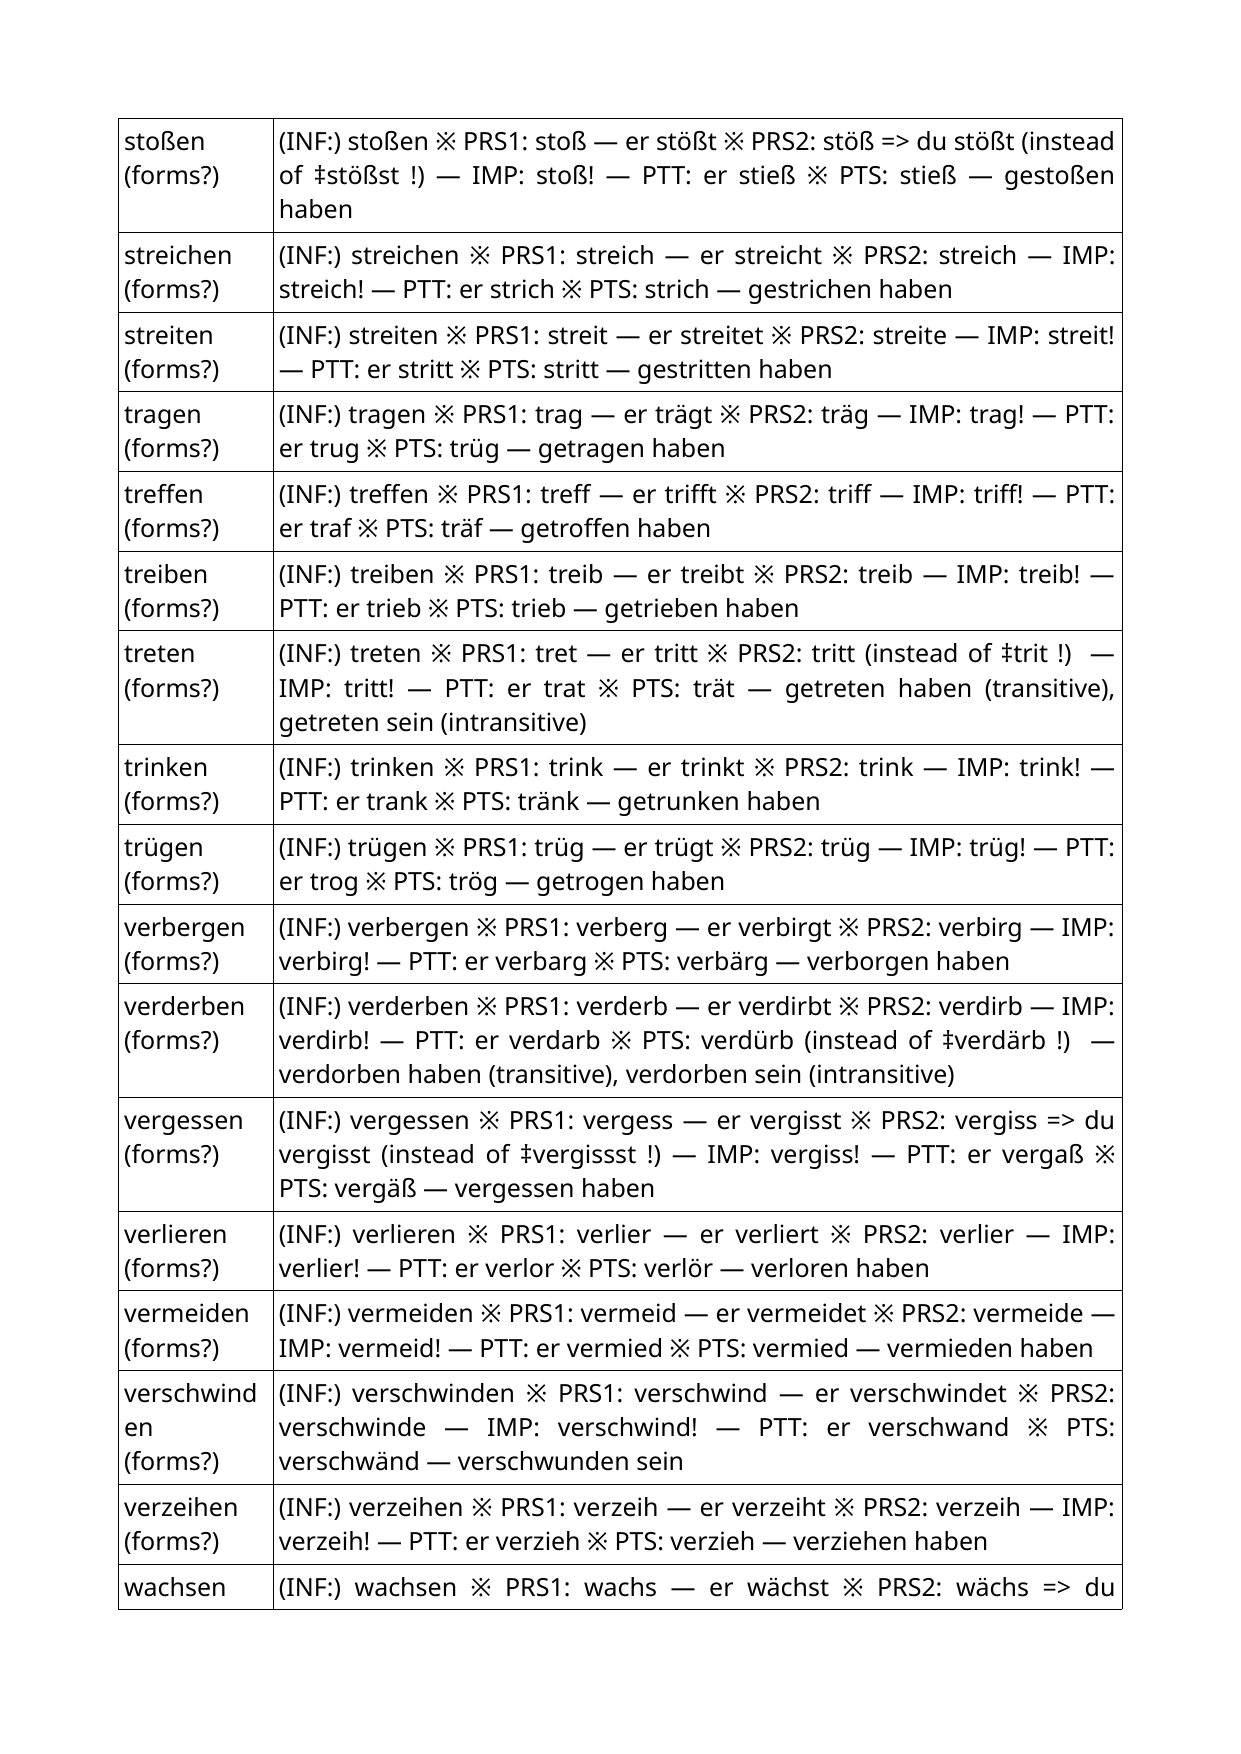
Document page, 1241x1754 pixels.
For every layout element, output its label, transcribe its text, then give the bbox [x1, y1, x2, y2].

table_cell (INF:) treffen ※ PRS1: treff — er trifft ※ PRS2: triff — IMP: triff! — PTT: er traf ※ PTS: träf — getroffen haben [274, 472, 1122, 551]
table_cell (INF:) streiten ※ PRS1: streit — er streitet ※ PRS2: streite — IMP: streit! — PTT: er stritt ※ PTS: stritt — gestritten haben [274, 313, 1122, 391]
table_cell tragen (forms?) [119, 392, 273, 471]
table_cell vergessen (forms?) [119, 1098, 273, 1211]
table_cell (INF:) verbergen ※ PRS1: verberg — er verbirgt ※ PRS2: verbirg — IMP: verbirg! — PTT: er verbarg ※ PTS: verbärg — verborgen haben [274, 905, 1122, 983]
table_cell (INF:) stoßen ※ PRS1: stoß — er stößt ※ PRS2: stöß => du stößt (instead of ‡stößst !) — IMP: stoß! — PTT: er stieß ※ PTS: stieß — gestoßen haben [274, 119, 1122, 232]
table_cell (INF:) vergessen ※ PRS1: vergess — er vergisst ※ PRS2: vergiss => du vergisst (instead of ‡vergissst !) — IMP: vergiss! — PTT: er vergaß ※ PTS: vergäß — vergessen haben [274, 1098, 1122, 1211]
table_cell treten (forms?) [119, 631, 273, 744]
table_cell (INF:) trügen ※ PRS1: trüg — er trügt ※ PRS2: trüg — IMP: trüg! — PTT: er trog ※ PTS: trög — getrogen haben [274, 825, 1122, 903]
table_cell (INF:) streichen ※ PRS1: streich — er streicht ※ PRS2: streich — IMP: streich! — PTT: er strich ※ PTS: strich — gestrichen haben [274, 233, 1122, 312]
table_cell verlieren (forms?) [119, 1212, 273, 1290]
table_cell verbergen (forms?) [119, 905, 273, 983]
table_cell trinken (forms?) [119, 745, 273, 824]
table_cell streiten (forms?) [119, 313, 273, 391]
table_cell (INF:) verlieren ※ PRS1: verlier — er verliert ※ PRS2: verlier — IMP: verlier! — PTT: er verlor ※ PTS: verlör — verloren haben [274, 1212, 1122, 1290]
table_cell (INF:) treiben ※ PRS1: treib — er treibt ※ PRS2: treib — IMP: treib! — PTT: er trieb ※ PTS: trieb — getrieben haben [274, 552, 1122, 630]
table_cell verschwinden (forms?) [119, 1371, 273, 1484]
table_cell treiben (forms?) [119, 552, 273, 630]
table_cell (INF:) verderben ※ PRS1: verderb — er verdirbt ※ PRS2: verdirb — IMP: verdirb! — PTT: er verdarb ※ PTS: verdürb (instead of ‡verdärb !) — verdorben haben (transitive), verdorben sein (intransitive) [274, 984, 1122, 1097]
table_cell verzeihen (forms?) [119, 1485, 273, 1563]
table_cell (INF:) wachsen ※ PRS1: wachs — er wächst ※ PRS2: wächs => du [274, 1565, 1122, 1609]
table_cell stoßen (forms?) [119, 119, 273, 232]
table_cell (INF:) tragen ※ PRS1: trag — er trägt ※ PRS2: träg — IMP: trag! — PTT: er trug ※ PTS: trüg — getragen haben [274, 392, 1122, 471]
table_cell (INF:) verzeihen ※ PRS1: verzeih — er verzeiht ※ PRS2: verzeih — IMP: verzeih! — PTT: er verzieh ※ PTS: verzieh — verziehen haben [274, 1485, 1122, 1563]
table_cell streichen (forms?) [119, 233, 273, 312]
table_cell treffen (forms?) [119, 472, 273, 551]
table_cell wachsen [119, 1565, 273, 1609]
table_cell (INF:) vermeiden ※ PRS1: vermeid — er vermeidet ※ PRS2: vermeide — IMP: vermeid! — PTT: er vermied ※ PTS: vermied — vermieden haben [274, 1291, 1122, 1370]
table_cell (INF:) trinken ※ PRS1: trink — er trinkt ※ PRS2: trink — IMP: trink! — PTT: er trank ※ PTS: tränk — getrunken haben [274, 745, 1122, 824]
table_cell (INF:) treten ※ PRS1: tret — er tritt ※ PRS2: tritt (instead of ‡trit !) — IMP: tritt! — PTT: er trat ※ PTS: trät — getreten haben (transitive), getreten sein (intransitive) [274, 631, 1122, 744]
table_cell (INF:) verschwinden ※ PRS1: verschwind — er verschwindet ※ PRS2: verschwinde — IMP: verschwind! — PTT: er verschwand ※ PTS: verschwänd — verschwunden sein [274, 1371, 1122, 1484]
table_cell vermeiden (forms?) [119, 1291, 273, 1370]
table_cell verderben (forms?) [119, 984, 273, 1097]
table_cell trügen (forms?) [119, 825, 273, 903]
